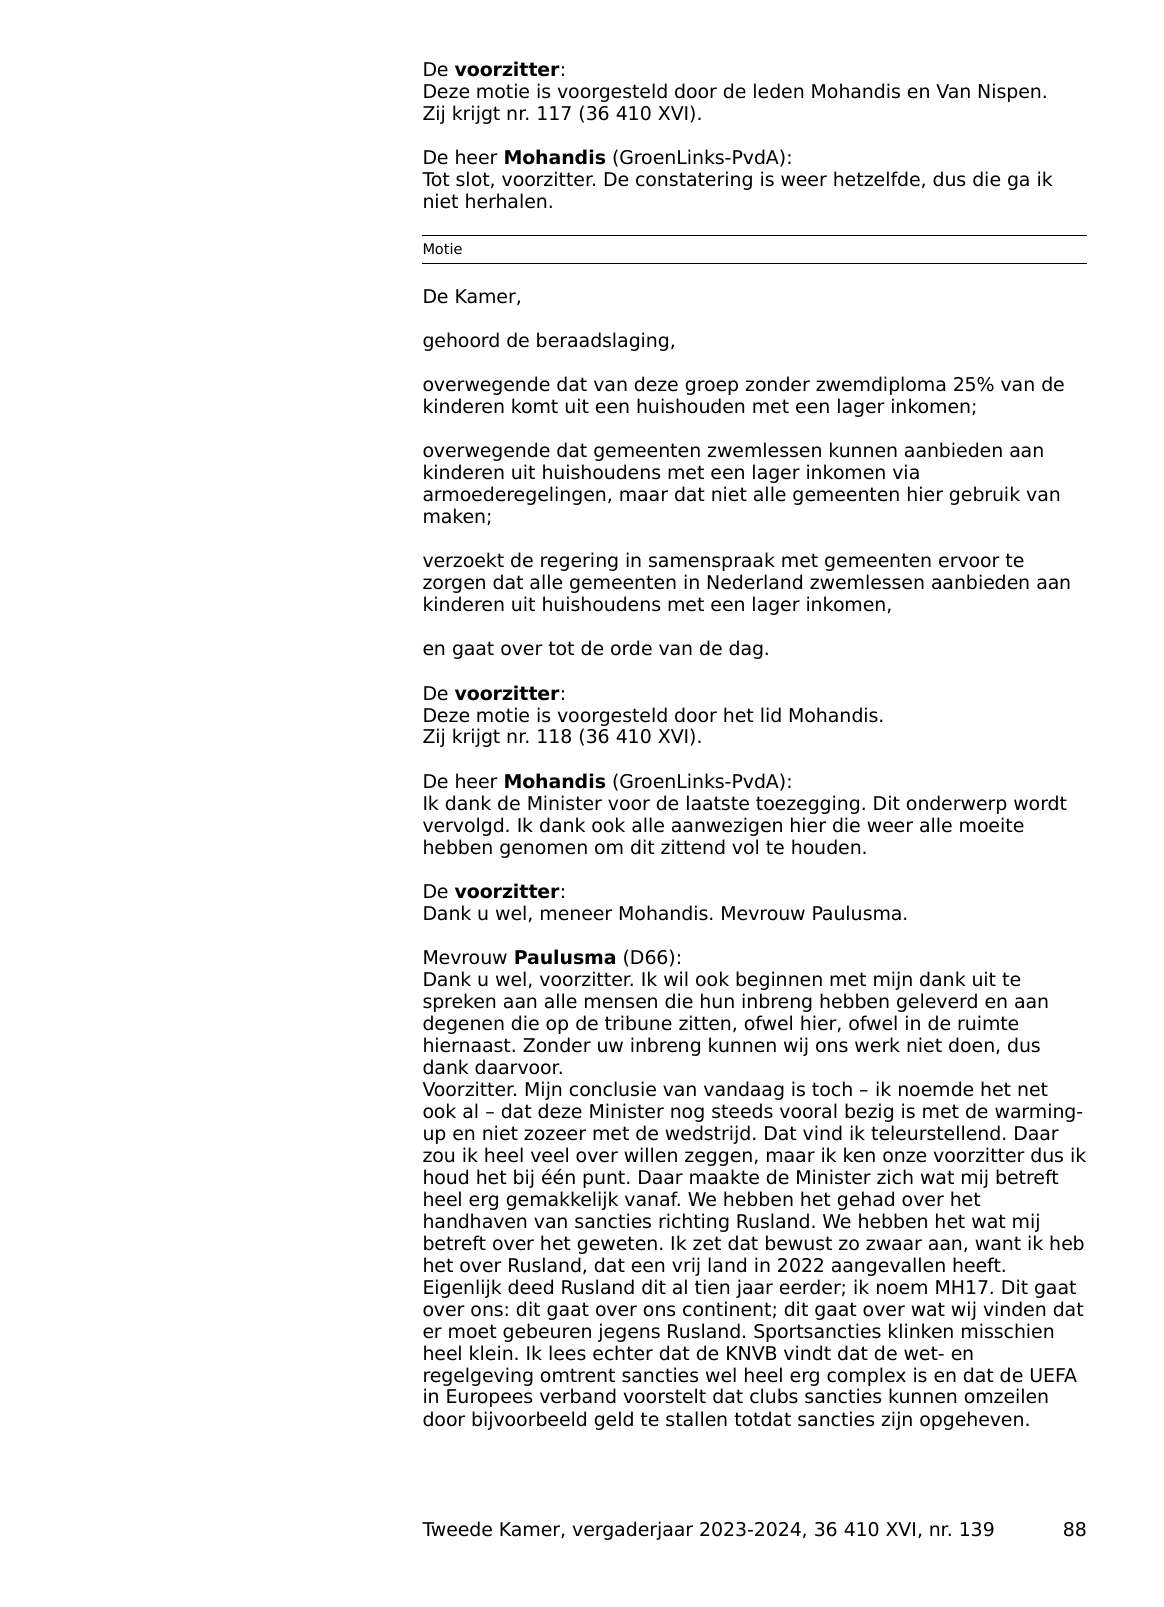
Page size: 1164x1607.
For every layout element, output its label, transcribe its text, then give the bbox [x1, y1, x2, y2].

text Deze motie is voorgesteld door de leden Mohandis en Van Nispen. [422, 81, 1087, 103]
text verzoekt de regering in samenspraak met gemeenten ervoor te zorgen dat alle gemeenten in Nederland zwemlessen aanbieden aan kinderen uit huishoudens met een lager inkomen, [422, 550, 1087, 616]
text De Kamer, [422, 286, 1087, 308]
text De voorzitter: [422, 59, 1087, 81]
text Deze motie is voorgesteld door het lid Mohandis. [422, 704, 1087, 726]
text Ik dank de Minister voor de laatste toezegging. Dit onderwerp wordt vervolgd. Ik dank ook alle aanwezigen hier die weer alle moeite hebben genomen om dit zittend vol te houden. [422, 793, 1087, 858]
table_header Motie [422, 236, 1087, 262]
text overwegende dat gemeenten zwemlessen kunnen aanbieden aan kinderen uit huishoudens met een lager inkomen via armoederegelingen, maar dat niet alle gemeenten hier gebruik van maken; [422, 440, 1087, 528]
text De heer Mohandis (GroenLinks-PvdA): [422, 147, 1087, 169]
text gehoord de beraadslaging, [422, 330, 1087, 352]
text Mevrouw Paulusma (D66): [422, 947, 1087, 969]
text Zij krijgt nr. 117 (36 410 XVI). [422, 103, 1087, 125]
text De heer Mohandis (GroenLinks-PvdA): [422, 771, 1087, 793]
text Zij krijgt nr. 118 (36 410 XVI). [422, 726, 1087, 748]
text De voorzitter: [422, 881, 1087, 903]
text Tot slot, voorzitter. De constatering is weer hetzelfde, dus die ga ik niet herhalen. [422, 169, 1087, 213]
text Voorzitter. Mijn conclusie van vandaag is toch – ik noemde het net ook al – dat deze Minister nog steeds vooral bezig is met de warming-up en niet zozeer met de wedstrijd. Dat vind ik teleurstellend. Daar zou ik heel veel over willen zeggen, maar ik ken onze voorzitter dus ik houd het bij één punt. Daar maakte de Minister zich wat mij betreft heel erg gemakkelijk vanaf. We hebben het gehad over het handhaven van sancties richting Rusland. We hebben het wat mij betreft over het geweten. Ik zet dat bewust zo zwaar aan, want ik heb het over Rusland, dat een vrij land in 2022 aangevallen heeft. Eigenlijk deed Rusland dit al tien jaar eerder; ik noem MH17. Dit gaat over ons: dit gaat over ons continent; dit gaat over wat wij vinden dat er moet gebeuren jegens Rusland. Sportsancties klinken misschien heel klein. Ik lees echter dat de KNVB vindt dat de wet- en regelgeving omtrent sancties wel heel erg complex is en dat de UEFA in Europees verband voorstelt dat clubs sancties kunnen omzeilen door bijvoorbeeld geld te stallen totdat sancties zijn opgeheven. [422, 1079, 1087, 1430]
text en gaat over tot de orde van de dag. [422, 638, 1087, 660]
text Dank u wel, meneer Mohandis. Mevrouw Paulusma. [422, 903, 1087, 925]
text overwegende dat van deze groep zonder zwemdiploma 25% van de kinderen komt uit een huishouden met een lager inkomen; [422, 374, 1087, 418]
text Dank u wel, voorzitter. Ik wil ook beginnen met mijn dank uit te spreken aan alle mensen die hun inbreng hebben geleverd en aan degenen die op de tribune zitten, ofwel hier, ofwel in de ruimte hiernaast. Zonder uw inbreng kunnen wij ons werk niet doen, dus dank daarvoor. [422, 969, 1087, 1079]
text De voorzitter: [422, 682, 1087, 704]
